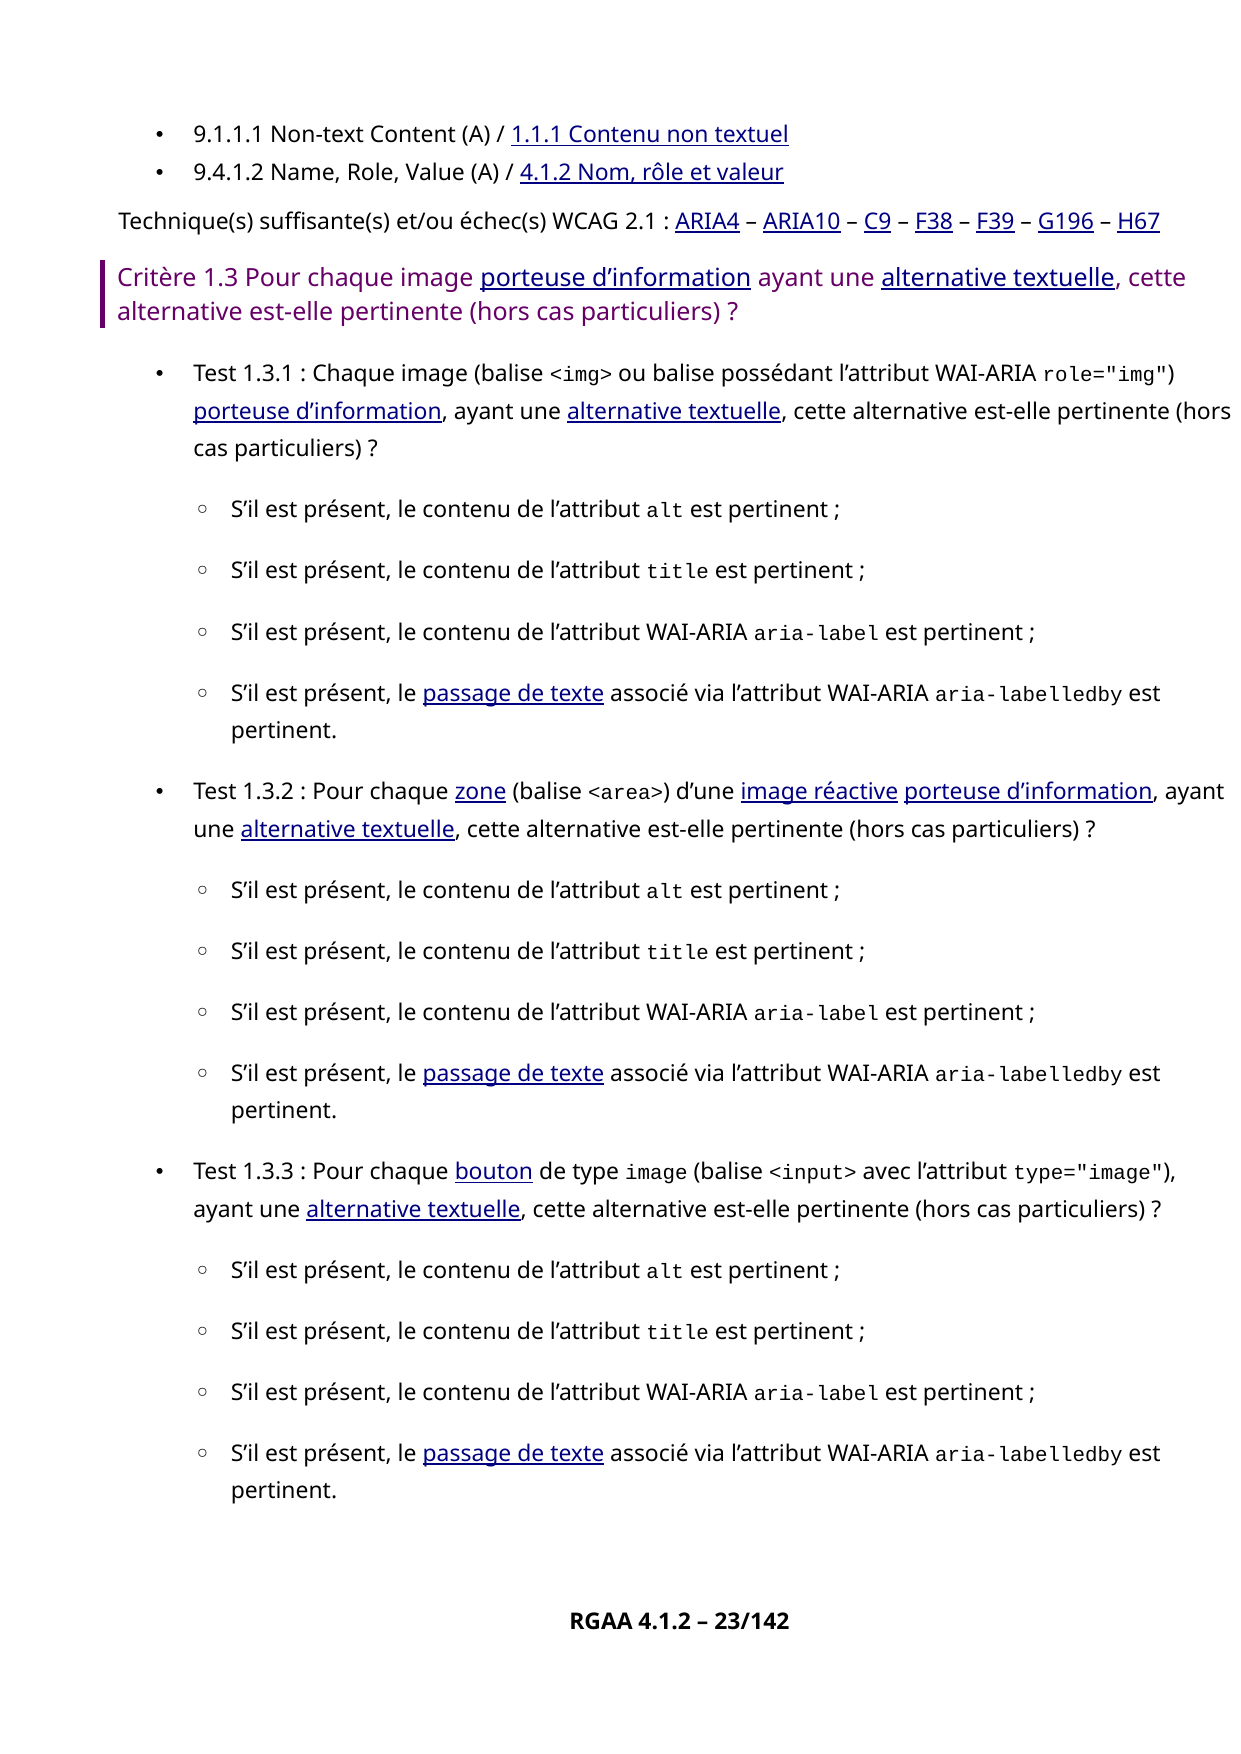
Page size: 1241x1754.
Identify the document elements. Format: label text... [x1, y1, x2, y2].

list S’il est présent, le contenu de l’attribut alt est pertinent ; [193, 873, 1240, 905]
list S’il est présent, le contenu de l’attribut WAI-ARIA aria-label est pertinent ; [193, 996, 1240, 1027]
list S’il est présent, le contenu de l’attribut WAI-ARIA aria-label est pertinent ; [193, 1376, 1240, 1407]
list 9.4.1.2 Name, Role, Value (A) / 4.1.2 Nom, rôle et valeur [156, 156, 1240, 187]
list 9.1.1.1 Non-text Content (A) / 1.1.1 Contenu non textuel [156, 118, 1240, 149]
list S’il est présent, le passage de texte associé via l’attribut WAI-ARIA aria-labelledby est pertinent. [193, 1057, 1240, 1125]
list Test 1.3.1 : Chaque image (balise <img> ou balise possédant l’attribut WAI-ARIA role="img") porteuse d’information, ayant une alternative textuelle, cette alternative est-elle pertinente (hors cas particuliers) ? [156, 357, 1240, 463]
list S’il est présent, le passage de texte associé via l’attribut WAI-ARIA aria-labelledby est pertinent. [193, 1437, 1240, 1506]
text Technique(s) suffisante(s) et/ou échec(s) WCAG 2.1 : ARIA4 – ARIA10 – C9 – F38 – F39 – G196 – H67 [118, 205, 1240, 236]
list S’il est présent, le contenu de l’attribut title est pertinent ; [193, 934, 1240, 966]
list S’il est présent, le contenu de l’attribut WAI-ARIA aria-label est pertinent ; [193, 615, 1240, 647]
list S’il est présent, le contenu de l’attribut alt est pertinent ; [193, 1254, 1240, 1285]
list S’il est présent, le contenu de l’attribut alt est pertinent ; [193, 493, 1240, 524]
list S’il est présent, le passage de texte associé via l’attribut WAI-ARIA aria-labelledby est pertinent. [193, 676, 1240, 745]
list S’il est présent, le contenu de l’attribut title est pertinent ; [193, 1315, 1240, 1346]
list Test 1.3.3 : Pour chaque bouton de type image (balise <input> avec l’attribut type="image"), ayant une alternative textuelle, cette alternative est-elle pertinente (hors cas particuliers) ? [156, 1155, 1240, 1224]
list S’il est présent, le contenu de l’attribut title est pertinent ; [193, 554, 1240, 586]
list Test 1.3.2 : Pour chaque zone (balise <area>) d’une image réactive porteuse d’information, ayant une alternative textuelle, cette alternative est-elle pertinente (hors cas particuliers) ? [156, 775, 1240, 844]
subtitle Critère 1.3 Pour chaque image porteuse d’information ayant une alternative textuelle, cette alternative est-elle pertinente (hors cas particuliers) ? [105, 260, 1240, 328]
